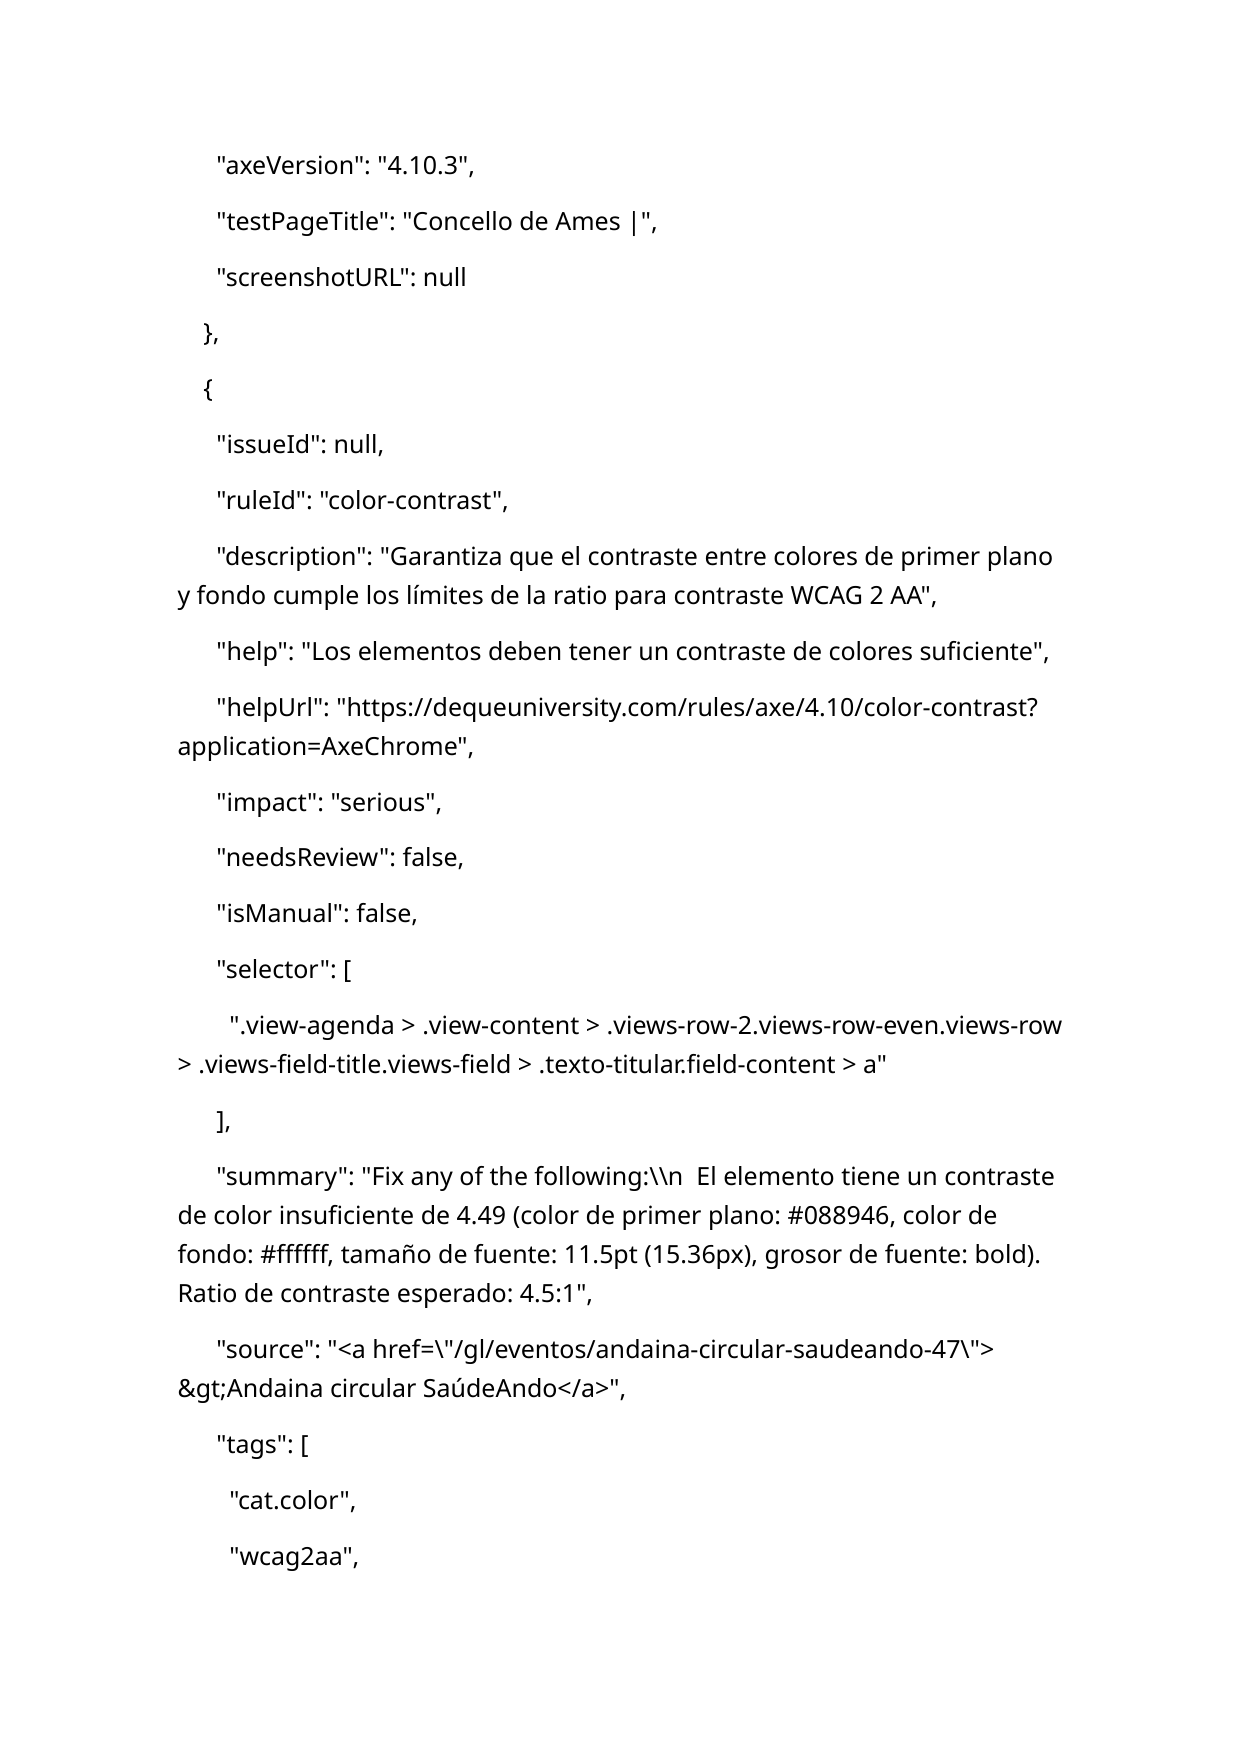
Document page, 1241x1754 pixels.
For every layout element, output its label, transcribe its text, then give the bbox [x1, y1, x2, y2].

text "impact": "serious", [177, 784, 1063, 818]
text "tags": [ [177, 1427, 1063, 1461]
text "help": "Los elementos deben tener un contraste de colores suficiente", [177, 633, 1063, 667]
text ], [177, 1103, 1063, 1137]
text "issueId": null, [177, 427, 1063, 461]
text "source": "<a href=\"/gl/eventos/andaina-circular-saudeando-47\"> &gt;Andaina circular SaúdeAndo</a>", [177, 1332, 1063, 1405]
text "summary": "Fix any of the following:\\n El elemento tiene un contraste de color insuficiente de 4.49 (color de primer plano: #088946, color de fondo: #ffffff, tamaño de fuente: 11.5pt (15.36px), grosor de fuente: bold). Ratio de contraste esperado: 4.5:1", [177, 1158, 1063, 1310]
text "needsReview": false, [177, 840, 1063, 874]
text "screenshotURL": null [177, 259, 1063, 293]
text "isManual": false, [177, 896, 1063, 930]
text ".view-agenda > .view-content > .views-row-2.views-row-even.views-row > .views-field-title.views-field > .texto-titular.field-content > a" [177, 1008, 1063, 1081]
text "selector": [ [177, 952, 1063, 986]
text "axeVersion": "4.10.3", [177, 148, 1063, 182]
text "cat.color", [177, 1483, 1063, 1517]
text "description": "Garantiza que el contraste entre colores de primer plano y fondo cumple los límites de la ratio para contraste WCAG 2 AA", [177, 538, 1063, 612]
text "ruleId": "color-contrast", [177, 483, 1063, 517]
text { [177, 371, 1063, 405]
text "testPageTitle": "Concello de Ames |", [177, 203, 1063, 237]
text }, [177, 315, 1063, 349]
text "wcag2aa", [177, 1538, 1063, 1572]
text "helpUrl": "https://dequeuniversity.com/rules/axe/4.10/color-contrast?application=AxeChrome", [177, 689, 1063, 762]
